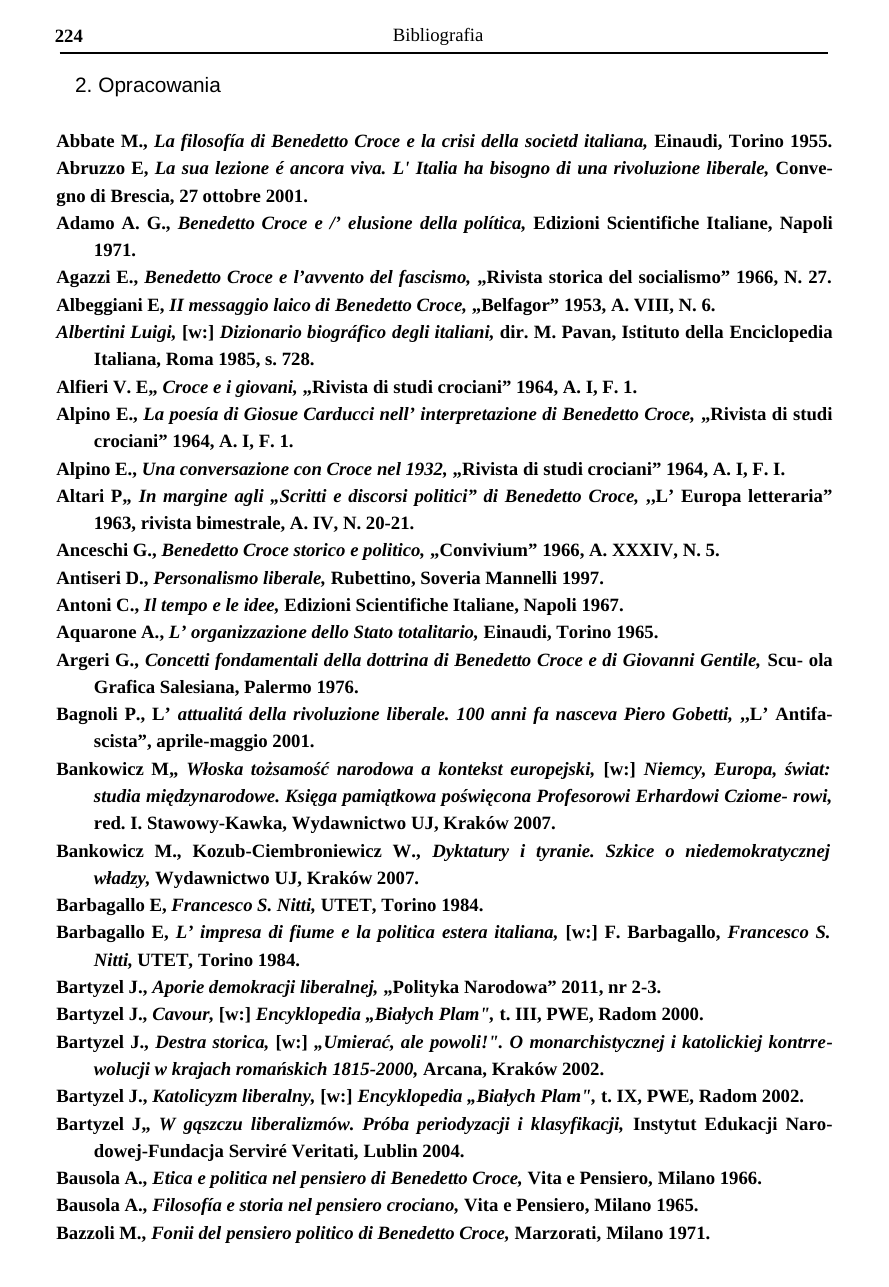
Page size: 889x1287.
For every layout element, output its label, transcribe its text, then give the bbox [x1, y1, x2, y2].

text Agazzi E., Benedetto Croce e l’avvento del fascismo, „Rivista storica del socialismo” 1966, N. 27. Albeggiani E, II messaggio laico di Benedetto Croce, „Belfagor” 1953, A. VIII, N. 6. [56, 266, 833, 315]
text Barbagallo E, L’ impresa di fiume e la politica estera italiana, [w:] F. Barbagallo, Francesco S. Nitti, UTET, Torino 1984. [56, 921, 833, 970]
text Bibliografia [393, 24, 491, 46]
text Barbagallo E, Francesco S. Nitti, UTET, Torino 1984. [56, 894, 833, 916]
text Aquarone A., L’ organizzazione dello Stato totalitario, Einaudi, Torino 1965. [56, 621, 833, 643]
text Alfieri V. E„ Croce e i giovani, „Rivista di studi crociani” 1964, A. I, F. 1. [56, 376, 833, 397]
text Bausola A., Etica e politica nel pensiero di Benedetto Croce, Vita e Pensiero, Milano 1966. [56, 1167, 833, 1189]
text Albertini Luigi, [w:] Dizionario biográfico degli italiani, dir. M. Pavan, Istituto della Enciclope­dia Italiana, Roma 1985, s. 728. [56, 321, 833, 370]
text Bankowicz M., Kozub-Ciembroniewicz W., Dyktatury i tyranie. Szkice o niedemokratycznej władzy, Wydawnictwo UJ, Kraków 2007. [56, 839, 833, 888]
text Abbate M., La filosofía di Benedetto Croce e la crisi della societd italiana, Einaudi, Torino 1955. Abruzzo E, La sua lezione é ancora viva. L' Italia ha bisogno di una rivoluzione liberale, Conve- gno di Brescia, 27 ottobre 2001. [56, 130, 833, 206]
text Antoni C., Il tempo e le idee, Edizioni Scientifiche Italiane, Napoli 1967. [56, 594, 833, 616]
text Bartyzel J„ W gąszczu liberalizmów. Próba periodyzacji i klasyfikacji, Instytut Edukacji Naro- dowej-Fundacja Serviré Veritati, Lublin 2004. [56, 1112, 833, 1161]
text 2. Opracowania [56, 73, 833, 97]
text Anceschi G., Benedetto Croce storico e politico, „Convivium” 1966, A. XXXIV, N. 5. [56, 539, 833, 561]
text Alpino E., Una conversazione con Croce nel 1932, „Rivista di studi crociani” 1964, A. I, F. I. [56, 457, 833, 479]
text Bartyzel J., Katolicyzm liberalny, [w:] Encyklopedia „Białych Plam", t. IX, PWE, Radom 2002. [56, 1085, 833, 1107]
text Antiseri D., Personalismo liberale, Rubettino, Soveria Mannelli 1997. [56, 567, 833, 588]
text Bartyzel J., Destra storica, [w:] „Umierać, ale powoli!". O monarchistycznej i katolickiej kontrre­wolucji w krajach romańskich 1815-2000, Arcana, Kraków 2002. [56, 1031, 833, 1079]
text Bankowicz M„ Włoska tożsamość narodowa a kontekst europejski, [w:] Niemcy, Europa, świat: studia międzynarodowe. Księga pamiątkowa poświęcona Profesorowi Erhardowi Cziome- rowi, red. I. Stawowy-Kawka, Wydawnictwo UJ, Kraków 2007. [56, 758, 833, 834]
text Alpino E., La poesía di Giosue Carducci nell’ interpretazione di Benedetto Croce, „Rivista di studi crociani” 1964, A. I, F. 1. [56, 403, 833, 452]
text Adamo A. G., Benedetto Croce e /’ elusione della política, Edizioni Scientifiche Italiane, Napoli 1971. [56, 212, 833, 261]
text Altari P„ In margine agli „Scritti e discorsi politici” di Benedetto Croce, ,,L’ Europa letteraria” 1963, rivista bimestrale, A. IV, N. 20-21. [56, 485, 833, 534]
text Bausola A., Filosofía e storia nel pensiero crociano, Vita e Pensiero, Milano 1965. [56, 1194, 833, 1216]
text Bartyzel J., Aporie demokracji liberalnej, „Polityka Narodowa” 2011, nr 2-3. [56, 976, 833, 998]
text Argeri G., Concetti fondamentali della dottrina di Benedetto Croce e di Giovanni Gentile, Scu- ola Grafica Salesiana, Palermo 1976. [56, 648, 833, 697]
text Bazzoli M., Fonii del pensiero politico di Benedetto Croce, Marzorati, Milano 1971. [56, 1222, 833, 1243]
text 224 [54, 25, 89, 47]
text Bartyzel J., Cavour, [w:] Encyklopedia „Białych Plam", t. III, PWE, Radom 2000. [56, 1003, 833, 1025]
text Bagnoli P., L’ attualitá della rivoluzione liberale. 100 anni fa nasceva Piero Gobetti, ,,L’ Antifa­scista”, aprile-maggio 2001. [56, 703, 833, 752]
